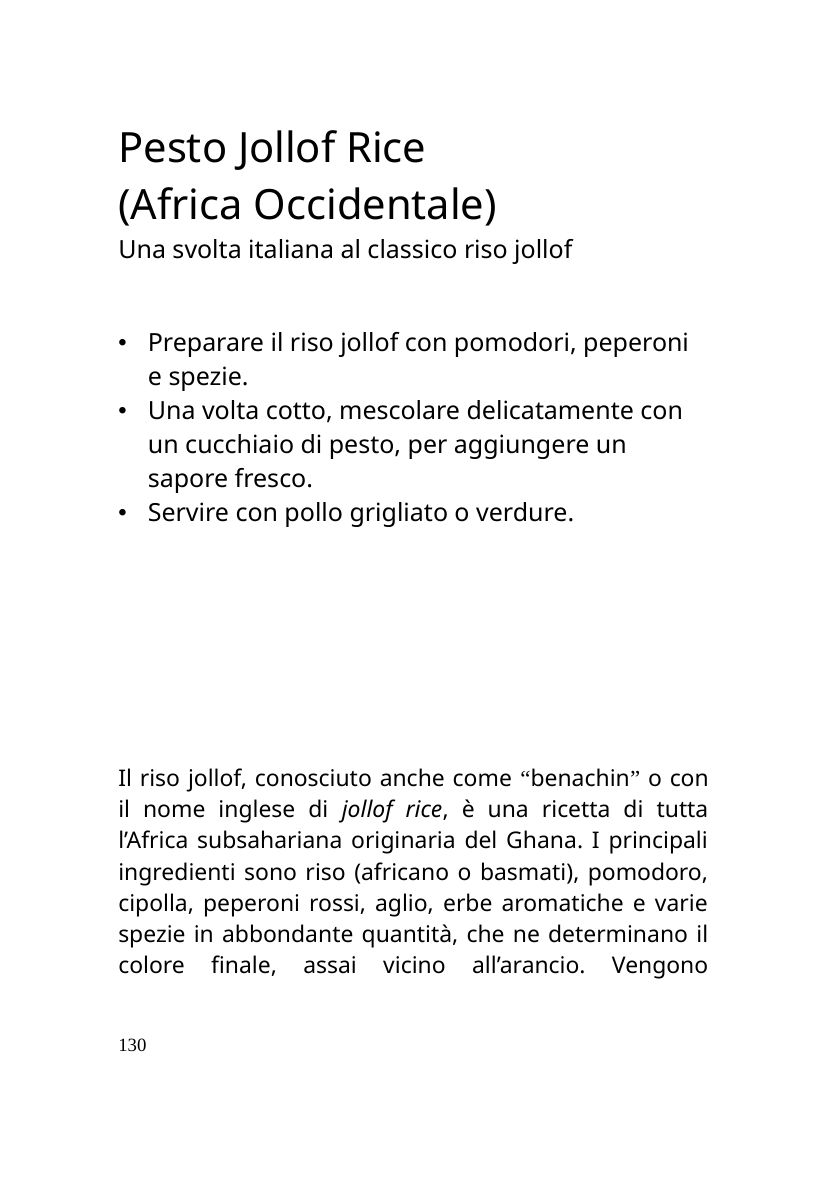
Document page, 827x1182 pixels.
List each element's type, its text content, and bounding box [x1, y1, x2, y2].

list Servire con pollo grigliato o verdure. [118, 495, 709, 529]
text (Africa Occidentale) [118, 175, 709, 232]
list Una volta cotto, mescolare delicatamente con un cucchiaio di pesto, per aggiungere un sapore fresco. [118, 393, 709, 495]
text Il riso jollof, conosciuto anche come “benachin” o con il nome inglese di jollof rice, è una ricetta di tutta l’Africa subsahariana originaria del Ghana. I principali ingredienti sono riso (africano o basmati), pomodoro, cipolla, peperoni rossi, aglio, erbe aromatiche e varie spezie in abbondante quantità, che ne determinano il colore finale, assai vicino all’arancio. Vengono [118, 762, 709, 981]
text Una svolta italiana al classico riso jollof [118, 232, 709, 266]
list Preparare il riso jollof con pomodori, peperoni e spezie. [118, 325, 709, 393]
text Pesto Jollof Rice [118, 118, 709, 175]
